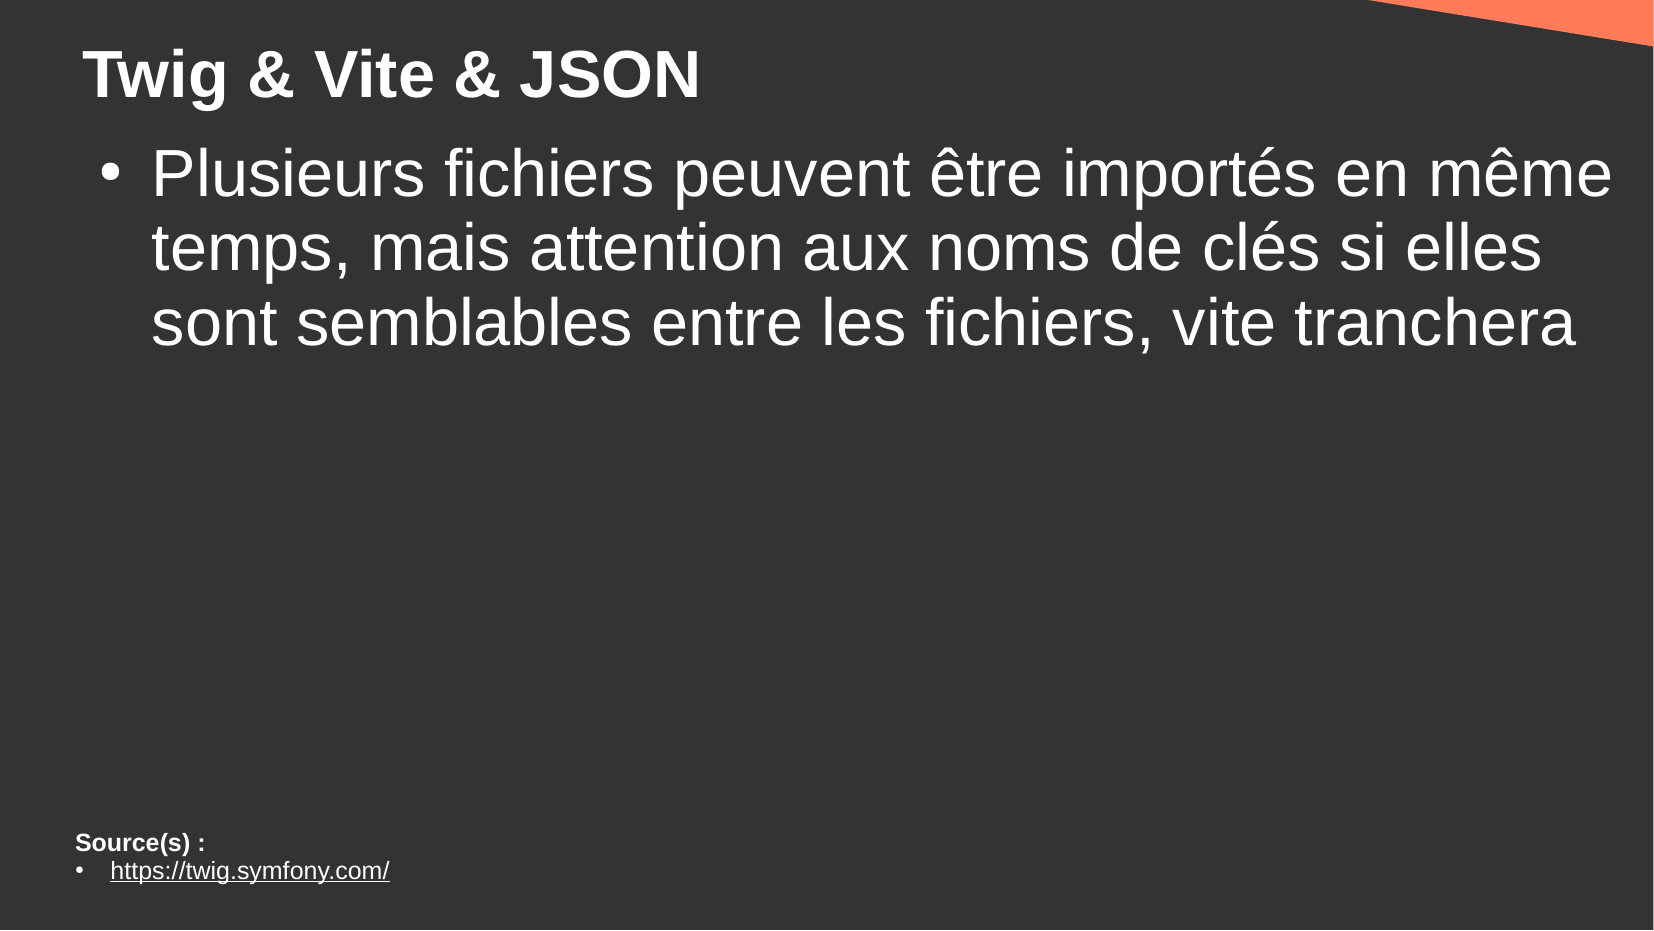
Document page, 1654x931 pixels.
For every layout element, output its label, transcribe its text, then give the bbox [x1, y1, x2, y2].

list Plusieurs fichiers peuvent être importés en même temps, mais attention aux noms de clés si elles sont semblables entre les fichiers, vite tranchera [80, 135, 1620, 739]
text_box Source(s) : https://twig.symfony.com/ [60, 821, 1546, 931]
text_box [1367, 0, 1654, 47]
title Twig & Vite & JSON [82, 37, 1571, 112]
